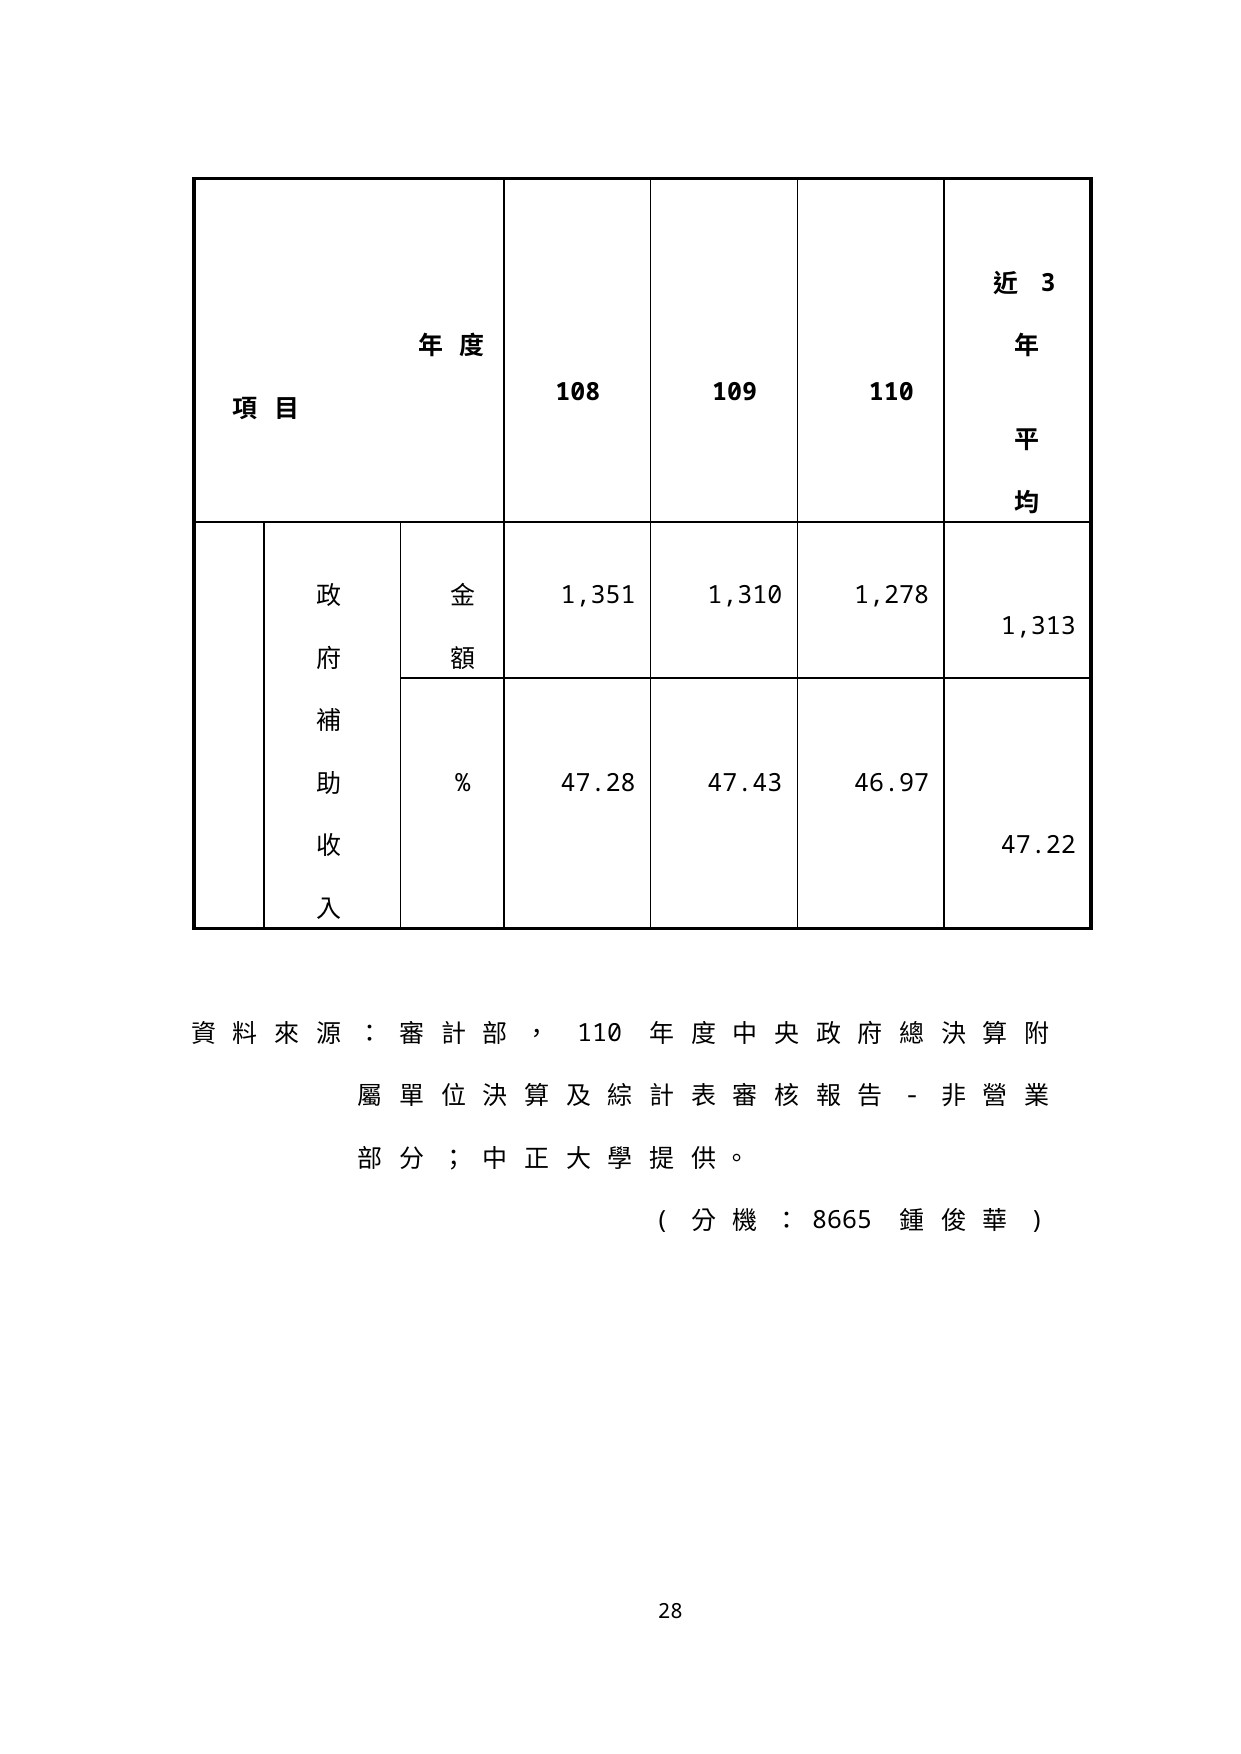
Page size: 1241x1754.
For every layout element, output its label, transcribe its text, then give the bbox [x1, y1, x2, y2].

table_cell 政府補助收入 [265, 523, 400, 927]
text (分機：8665 鍾俊華) [183, 1177, 1058, 1240]
table_cell 1,278 [798, 523, 943, 677]
table_cell 47.22 [945, 679, 1089, 927]
table_cell 1,310 [651, 523, 797, 677]
table_header 年度 項目 [196, 180, 503, 521]
table_cell 47.43 [651, 679, 797, 927]
table_cell 1,313 [945, 523, 1089, 677]
text 資料來源：審計部，110年度中央政府總決算附屬單位決算及綜計表審核報告-非營業部分；中正大學提供。 [183, 990, 1058, 1177]
table_header 110 [798, 180, 943, 521]
table_header 近3年 平 均 [945, 180, 1089, 521]
table_cell % [401, 679, 503, 927]
table_cell [196, 523, 263, 927]
table_header 109 [651, 180, 797, 521]
table_cell 金額 [401, 523, 503, 677]
table_cell 1,351 [505, 523, 650, 677]
table_cell 46.97 [798, 679, 943, 927]
table_cell 47.28 [505, 679, 650, 927]
table_header 108 [505, 180, 650, 521]
